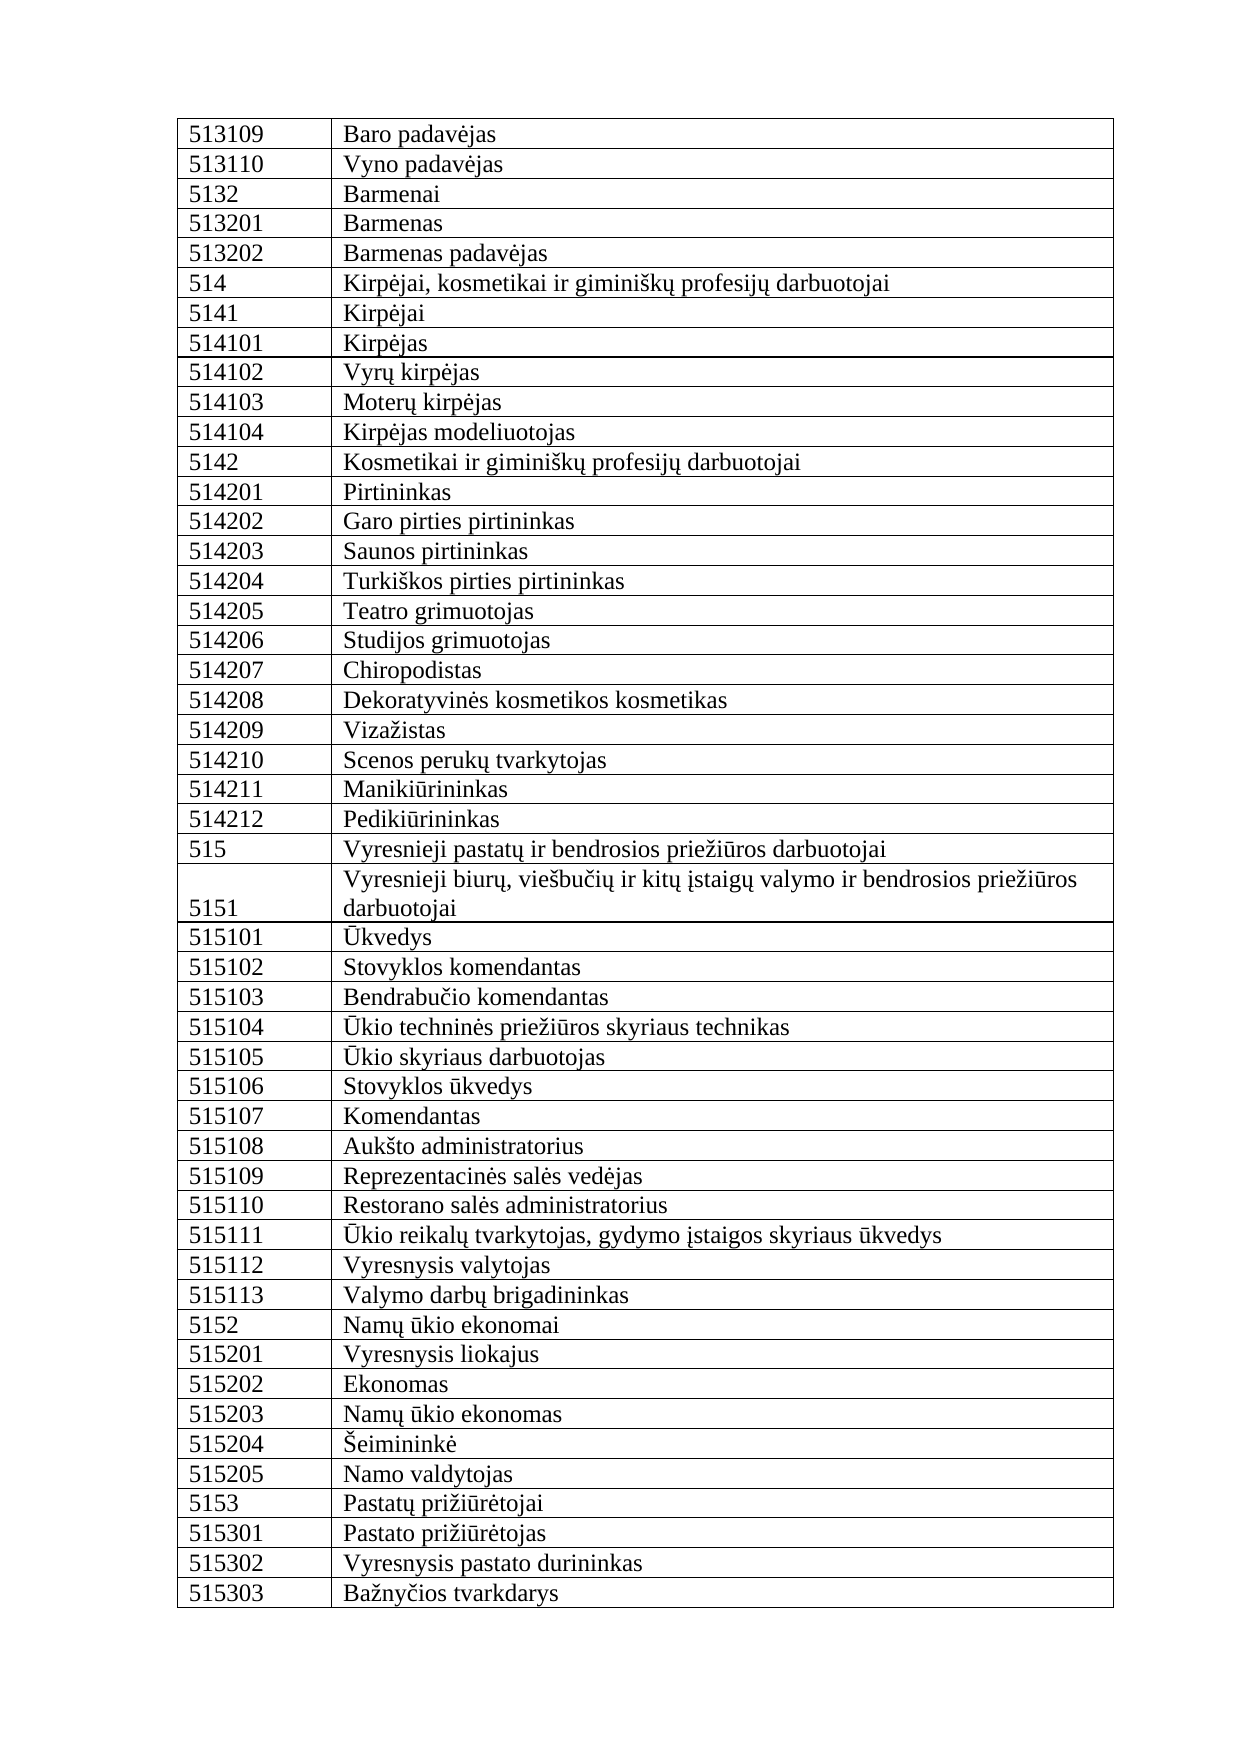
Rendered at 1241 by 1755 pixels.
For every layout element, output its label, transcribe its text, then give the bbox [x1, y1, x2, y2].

table_cell Barmenas padavėjas [332, 238, 1113, 267]
table_cell Šeimininkė [332, 1429, 1113, 1458]
table_cell 514203 [178, 536, 331, 565]
table_cell [1114, 1130, 1119, 1160]
table_cell 515101 [178, 923, 331, 951]
table_cell [1114, 476, 1119, 505]
table_cell 515205 [178, 1459, 331, 1487]
table_cell Teatro grimuotojas [332, 596, 1113, 624]
table_cell Kosmetikai ir giminiškų profesijų darbuotojai [332, 447, 1113, 476]
table_cell [1114, 1219, 1119, 1249]
table_cell Chiropodistas [332, 655, 1113, 684]
table_cell Valymo darbų brigadininkas [332, 1280, 1113, 1309]
table_cell [1114, 803, 1119, 833]
table_cell 515103 [178, 982, 331, 1011]
table_cell 515109 [178, 1161, 331, 1189]
table_cell Vyresnieji pastatų ir bendrosios priežiūros darbuotojai [332, 834, 1113, 863]
table_cell Pedikiūrininkas [332, 804, 1113, 833]
table_cell Kirpėjai, kosmetikai ir giminiškų profesijų darbuotojai [332, 268, 1113, 297]
table_cell [1114, 1249, 1119, 1279]
table_cell 5153 [178, 1489, 331, 1517]
table_cell Garo pirties pirtininkas [332, 506, 1113, 535]
table_cell Kirpėjai [332, 298, 1113, 327]
table_cell 514210 [178, 745, 331, 773]
table_cell Stovyklos komendantas [332, 952, 1113, 981]
table_cell [1114, 267, 1119, 297]
table_cell [1114, 327, 1119, 356]
table_cell Ūkio techninės priežiūros skyriaus technikas [332, 1012, 1113, 1041]
table_cell 514205 [178, 596, 331, 624]
table_cell Reprezentacinės salės vedėjas [332, 1161, 1113, 1189]
table_cell [1114, 833, 1119, 863]
table_cell 514104 [178, 417, 331, 446]
table_cell 514 [178, 268, 331, 297]
table_cell 515113 [178, 1280, 331, 1309]
table_cell [1114, 863, 1119, 921]
table_cell [1114, 356, 1119, 386]
table_cell 5132 [178, 179, 331, 207]
table_cell Namų ūkio ekonomai [332, 1310, 1113, 1338]
table_cell 515204 [178, 1429, 331, 1458]
table_cell 514102 [178, 358, 331, 386]
table_cell Bendrabučio komendantas [332, 982, 1113, 1011]
table_cell Vyresnysis liokajus [332, 1340, 1113, 1368]
table_cell 514209 [178, 715, 331, 744]
table_cell Barmenai [332, 179, 1113, 207]
table_cell 515106 [178, 1071, 331, 1100]
table_cell 515108 [178, 1131, 331, 1160]
table_cell [1114, 951, 1119, 981]
table_cell 515302 [178, 1548, 331, 1577]
table_cell [1114, 386, 1119, 416]
table_cell Ūkio reikalų tvarkytojas, gydymo įstaigos skyriaus ūkvedys [332, 1220, 1113, 1249]
table_cell Manikiūrininkas [332, 775, 1113, 803]
table_cell 515110 [178, 1191, 331, 1219]
table_cell Kirpėjas [332, 328, 1113, 356]
table_cell 514202 [178, 506, 331, 535]
table_cell [1114, 1070, 1119, 1100]
table_cell [1114, 1398, 1119, 1428]
table_cell Vyresnieji biurų, viešbučių ir kitų įstaigų valymo ir bendrosios priežiūros darbuotojai [332, 864, 1113, 921]
table_cell 5142 [178, 447, 331, 476]
table_cell [1114, 1458, 1119, 1487]
table_cell [1114, 981, 1119, 1011]
table_cell [1114, 505, 1119, 535]
table_cell 515202 [178, 1369, 331, 1398]
table_cell [1114, 148, 1119, 178]
table_cell [1114, 118, 1119, 148]
table_cell Scenos perukų tvarkytojas [332, 745, 1113, 773]
table_cell [1114, 774, 1119, 803]
table_cell Namų ūkio ekonomas [332, 1399, 1113, 1428]
table_cell 513109 [178, 119, 331, 148]
table_cell 515203 [178, 1399, 331, 1428]
table_cell [1114, 1517, 1119, 1547]
table_cell 514208 [178, 685, 331, 714]
table_cell 515301 [178, 1518, 331, 1547]
table_cell [1114, 565, 1119, 595]
table_cell [1114, 178, 1119, 207]
table_cell 514206 [178, 626, 331, 654]
table_cell [1114, 1279, 1119, 1309]
table_cell [1114, 1160, 1119, 1189]
table_cell [1114, 416, 1119, 446]
table_cell [1114, 1488, 1119, 1517]
table_cell Komendantas [332, 1101, 1113, 1130]
table_cell [1114, 1041, 1119, 1070]
table_cell 514101 [178, 328, 331, 356]
table_cell Vyresnysis pastato durininkas [332, 1548, 1113, 1577]
table_cell [1114, 1547, 1119, 1577]
table_cell 515104 [178, 1012, 331, 1041]
table_cell 515102 [178, 952, 331, 981]
table_cell 515303 [178, 1578, 331, 1607]
table_cell 514103 [178, 387, 331, 416]
table_cell [1114, 208, 1119, 237]
table_cell [1114, 595, 1119, 624]
table_cell Restorano salės administratorius [332, 1191, 1113, 1219]
table_cell 514201 [178, 477, 331, 505]
table_cell [1114, 684, 1119, 714]
table_cell 513202 [178, 238, 331, 267]
table_cell Vyresnysis valytojas [332, 1250, 1113, 1279]
table_cell [1114, 921, 1119, 951]
table_cell Bažnyčios tvarkdarys [332, 1578, 1113, 1607]
table_cell Kirpėjas modeliuotojas [332, 417, 1113, 446]
table_cell Namo valdytojas [332, 1459, 1113, 1487]
table_cell 514207 [178, 655, 331, 684]
table_cell [1114, 1309, 1119, 1338]
table_cell 514212 [178, 804, 331, 833]
table_cell [1114, 1339, 1119, 1368]
table_cell [1114, 1428, 1119, 1458]
table_cell Pastatų prižiūrėtojai [332, 1489, 1113, 1517]
table_cell Vizažistas [332, 715, 1113, 744]
table_cell 515112 [178, 1250, 331, 1279]
table_cell 513201 [178, 209, 331, 237]
table_cell [1114, 237, 1119, 267]
table_cell Ūkvedys [332, 923, 1113, 951]
table_cell [1114, 625, 1119, 654]
table_cell [1114, 714, 1119, 744]
table_cell [1114, 446, 1119, 476]
table_cell 5151 [178, 864, 331, 921]
table_cell [1114, 297, 1119, 327]
table_cell [1114, 744, 1119, 773]
table_cell Stovyklos ūkvedys [332, 1071, 1113, 1100]
table_cell Studijos grimuotojas [332, 626, 1113, 654]
table_cell [1114, 1100, 1119, 1130]
table_cell Baro padavėjas [332, 119, 1113, 148]
table_cell [1114, 1577, 1119, 1607]
table_cell 5141 [178, 298, 331, 327]
table_cell 513110 [178, 149, 331, 178]
table_cell 515201 [178, 1340, 331, 1368]
table_cell Barmenas [332, 209, 1113, 237]
table_cell [1114, 1368, 1119, 1398]
table_cell Pastato prižiūrėtojas [332, 1518, 1113, 1547]
table_cell Ekonomas [332, 1369, 1113, 1398]
table_cell 514211 [178, 775, 331, 803]
table_cell 5152 [178, 1310, 331, 1338]
table_cell 515111 [178, 1220, 331, 1249]
table_cell Turkiškos pirties pirtininkas [332, 566, 1113, 595]
table_cell [1114, 1190, 1119, 1219]
table_cell 515105 [178, 1042, 331, 1070]
table_cell Vyno padavėjas [332, 149, 1113, 178]
table_cell Vyrų kirpėjas [332, 358, 1113, 386]
table_cell Ūkio skyriaus darbuotojas [332, 1042, 1113, 1070]
table_cell [1114, 1011, 1119, 1041]
table_cell 515 [178, 834, 331, 863]
table_cell [1114, 654, 1119, 684]
table_cell Aukšto administratorius [332, 1131, 1113, 1160]
table_cell Pirtininkas [332, 477, 1113, 505]
table_cell Dekoratyvinės kosmetikos kosmetikas [332, 685, 1113, 714]
table_cell [1114, 535, 1119, 565]
table_cell 514204 [178, 566, 331, 595]
table_cell Saunos pirtininkas [332, 536, 1113, 565]
table_cell 515107 [178, 1101, 331, 1130]
table_cell Moterų kirpėjas [332, 387, 1113, 416]
